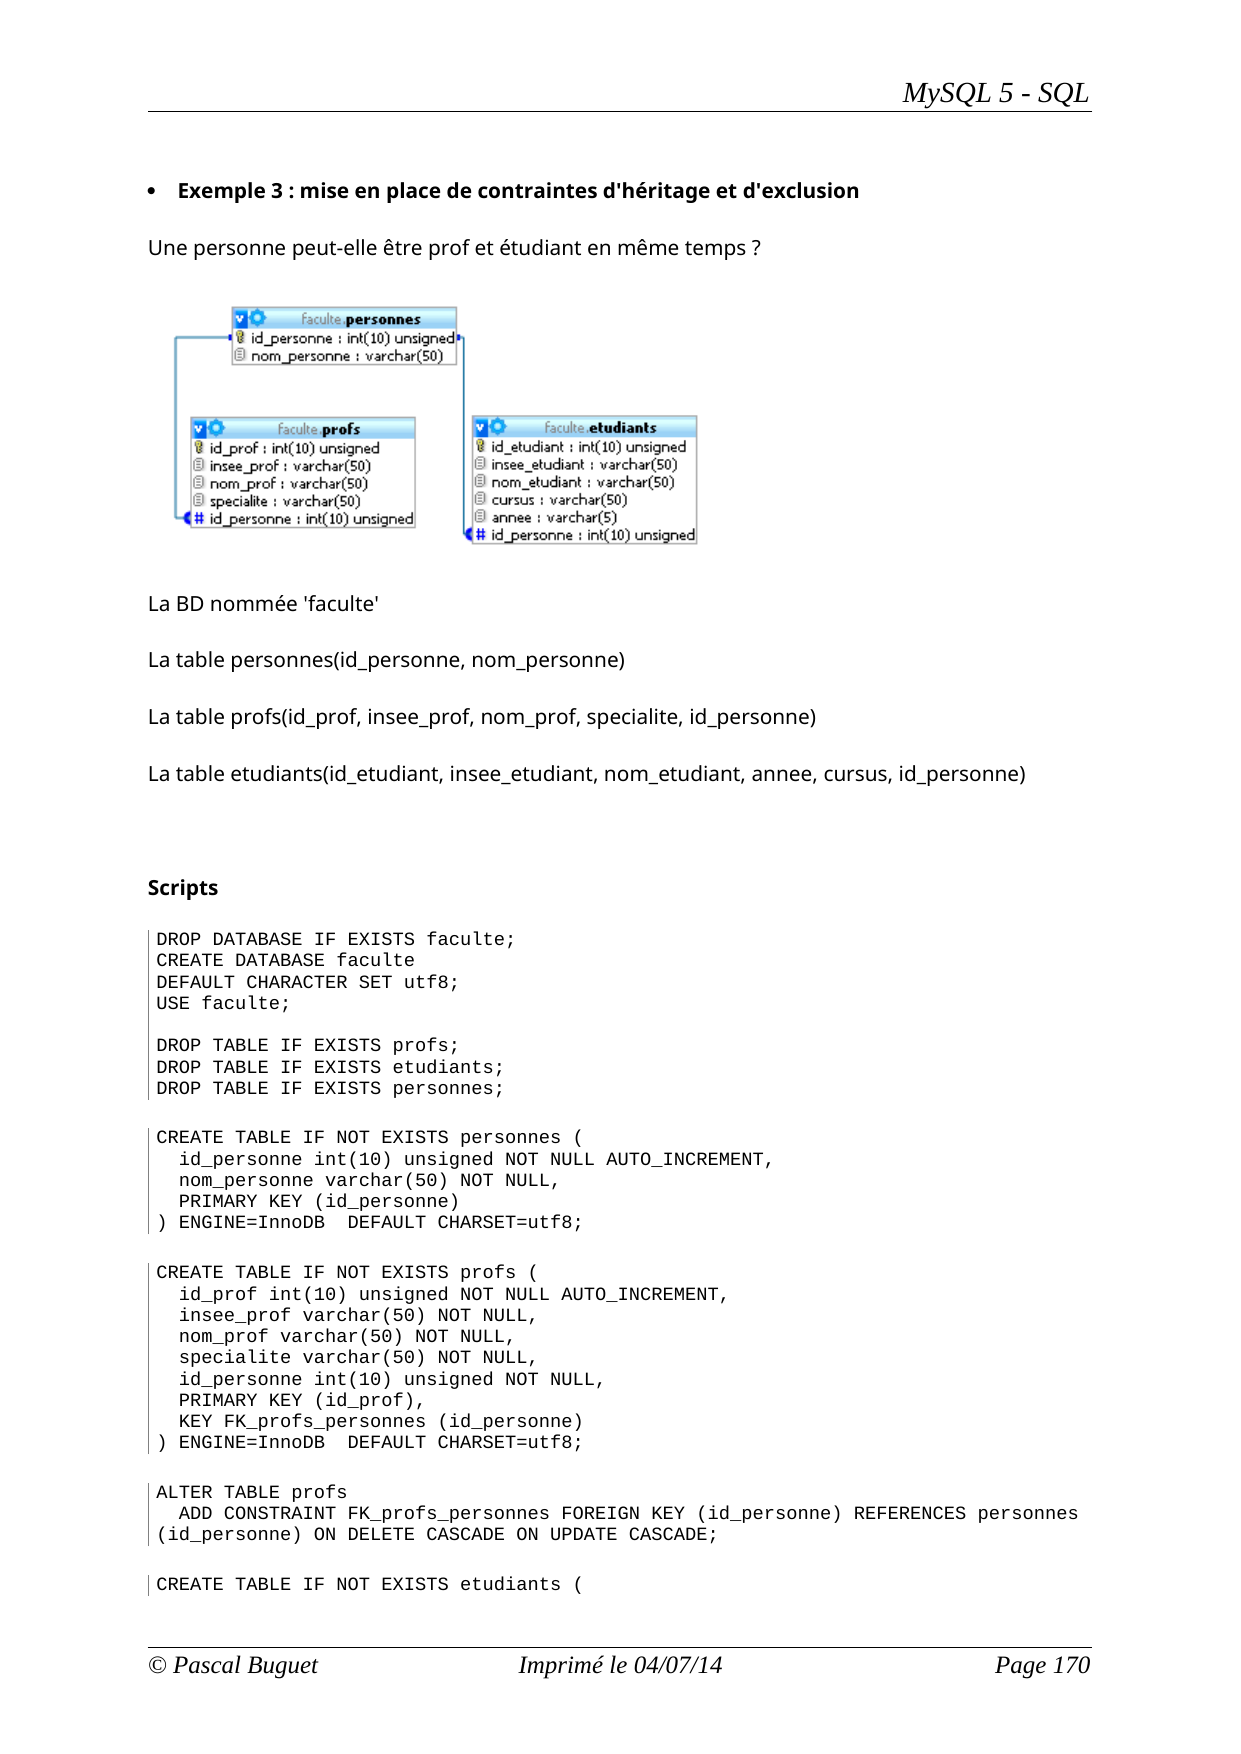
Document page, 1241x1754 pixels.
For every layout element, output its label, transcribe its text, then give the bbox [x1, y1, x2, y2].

text id_personne int(10) unsigned NOT NULL AUTO_INCREMENT, [149, 1149, 1092, 1171]
list Exemple 3 : mise en place de contraintes d'héritage et d'exclusion [148, 176, 1063, 204]
text La table personnes(id_personne, nom_personne) [148, 646, 1092, 674]
text DROP TABLE IF EXISTS profs; [149, 1036, 1092, 1057]
text DROP TABLE IF EXISTS etudiants; [149, 1057, 1092, 1079]
text id_personne int(10) unsigned NOT NULL, [149, 1369, 1092, 1391]
text KEY FK_profs_personnes (id_personne) [149, 1412, 1092, 1433]
text DROP DATABASE IF EXISTS faculte; [149, 930, 1092, 951]
text Scripts [148, 873, 1092, 901]
text id_prof int(10) unsigned NOT NULL AUTO_INCREMENT, [149, 1284, 1092, 1306]
text CREATE TABLE IF NOT EXISTS profs ( [149, 1263, 1092, 1284]
text nom_prof varchar(50) NOT NULL, [149, 1327, 1092, 1348]
text La table profs(id_prof, insee_prof, nom_prof, specialite, id_personne) [148, 702, 1092, 731]
text insee_prof varchar(50) NOT NULL, [149, 1306, 1092, 1327]
text La BD nommée 'faculte' [148, 589, 1092, 617]
text Une personne peut-elle être prof et étudiant en même temps ? [148, 233, 1092, 261]
text ADD CONSTRAINT FK_profs_personnes FOREIGN KEY (id_personne) REFERENCES personnes (id_personne) ON DELETE CASCADE ON UPDATE CASCADE; [149, 1504, 1092, 1546]
text nom_personne varchar(50) NOT NULL, [149, 1171, 1092, 1192]
text USE faculte; [149, 994, 1092, 1015]
text CREATE TABLE IF NOT EXISTS etudiants ( [149, 1575, 1092, 1596]
text CREATE DATABASE faculte [149, 951, 1092, 972]
text ALTER TABLE profs [149, 1483, 1092, 1504]
text DROP TABLE IF EXISTS personnes; [149, 1079, 1092, 1100]
text ) ENGINE=InnoDB DEFAULT CHARSET=utf8; [149, 1213, 1092, 1234]
text specialite varchar(50) NOT NULL, [149, 1348, 1092, 1369]
text La table etudiants(id_etudiant, insee_etudiant, nom_etudiant, annee, cursus, id_personne) [148, 759, 1092, 788]
text ) ENGINE=InnoDB DEFAULT CHARSET=utf8; [149, 1433, 1092, 1454]
text CREATE TABLE IF NOT EXISTS personnes ( [149, 1128, 1092, 1149]
text PRIMARY KEY (id_prof), [149, 1391, 1092, 1412]
text PRIMARY KEY (id_personne) [149, 1192, 1092, 1213]
text DEFAULT CHARACTER SET utf8; [149, 972, 1092, 994]
